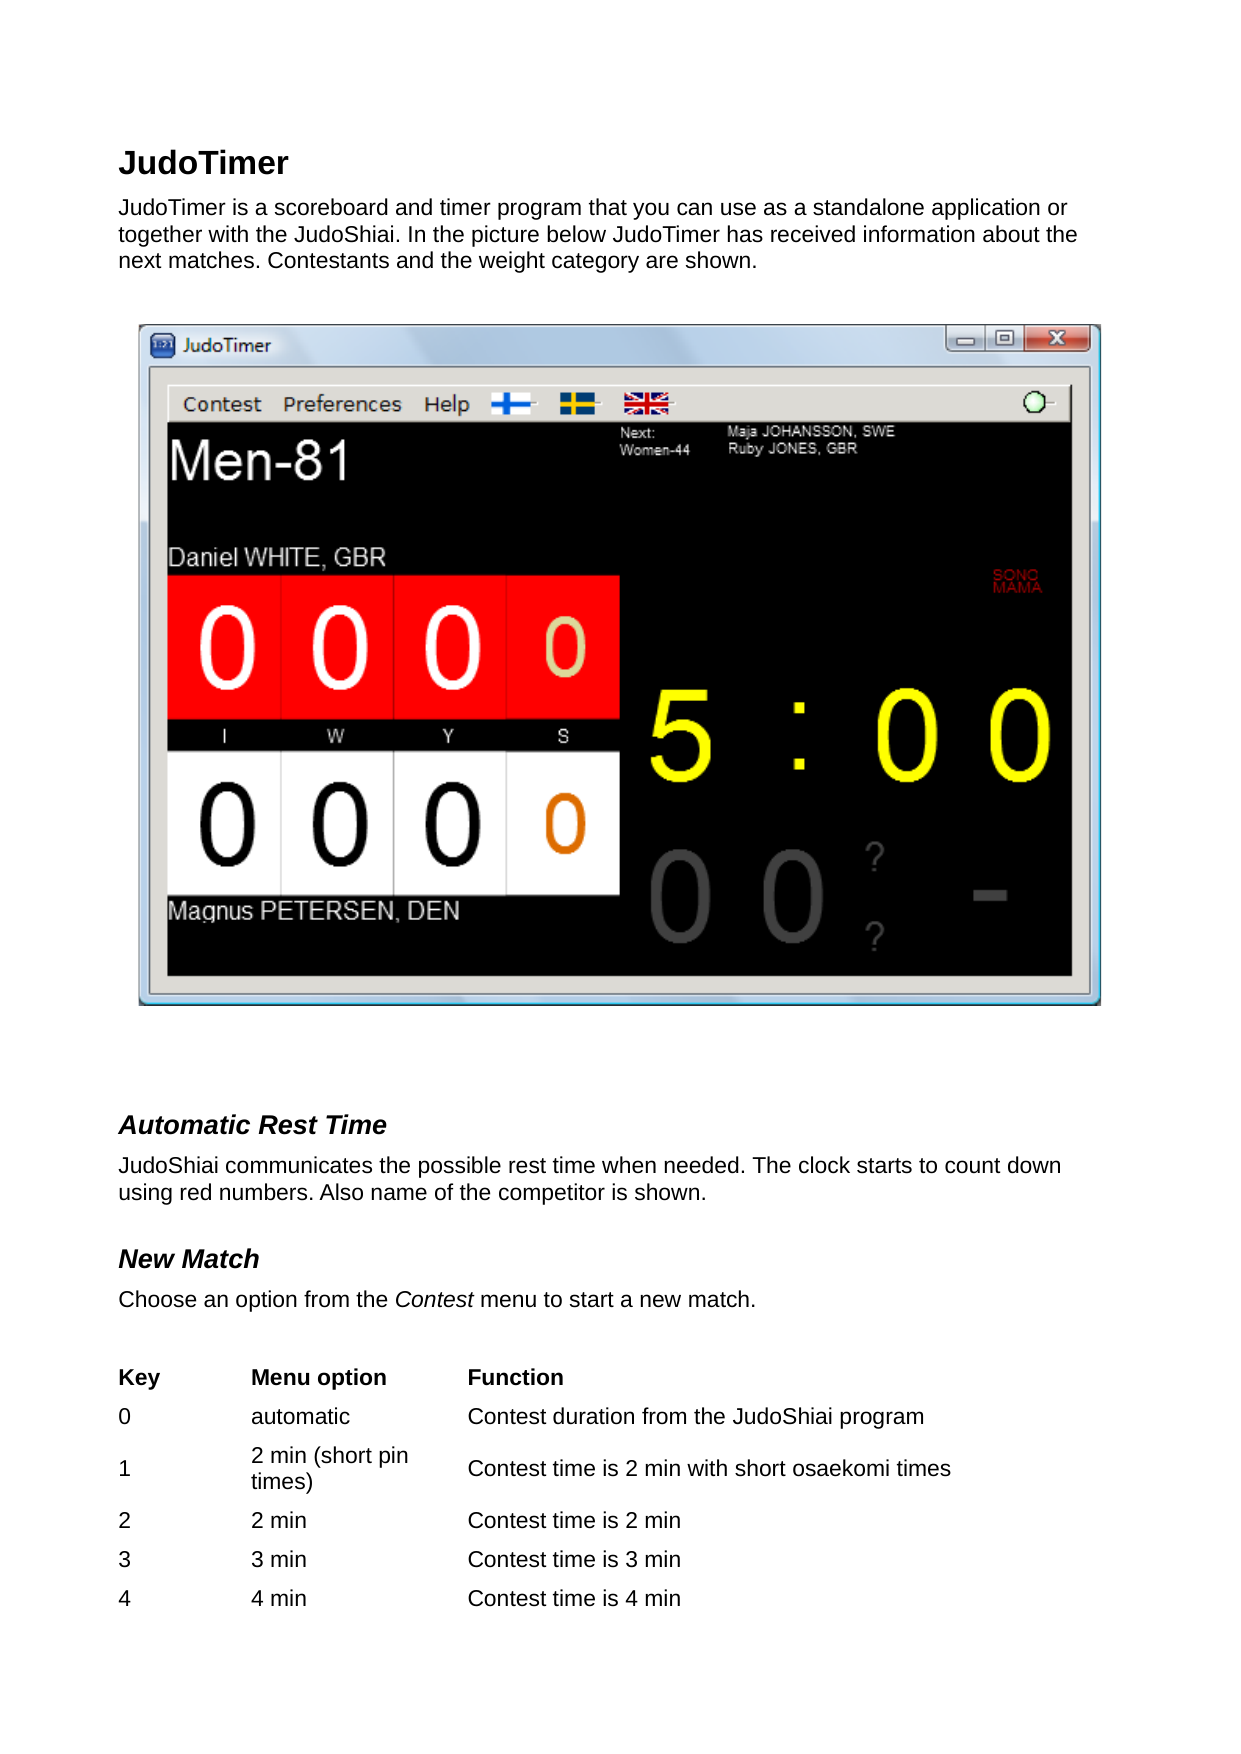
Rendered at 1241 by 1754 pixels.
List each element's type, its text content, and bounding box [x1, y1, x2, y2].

text Choose an option from the Contest menu to start a new match. [118, 1286, 1122, 1313]
table_cell 2 [118, 1507, 251, 1546]
subtitle Automatic Rest Time [118, 1109, 1122, 1140]
table_cell 1 [118, 1442, 251, 1507]
table_cell Contest duration from the JudoShiai program [467, 1403, 1122, 1442]
text JudoShiai communicates the possible rest time when needed. The clock starts to count down using red numbers. Also name of the competitor is shown. [118, 1152, 1122, 1205]
table_cell Contest time is 2 min [467, 1507, 1122, 1546]
table_header Menu option [251, 1364, 467, 1403]
table_cell 0 [118, 1403, 251, 1442]
table_cell Contest time is 3 min [467, 1546, 1122, 1585]
text JudoTimer is a scoreboard and timer program that you can use as a standalone application or together with the JudoShiai. In the picture below JudoTimer has received information about the next matches. Contestants and the weight category are shown. [118, 194, 1122, 273]
table_cell automatic [251, 1403, 467, 1442]
table_header Function [467, 1364, 1122, 1403]
table_cell 2 min [251, 1507, 467, 1546]
table_cell 2 min (short pin times) [251, 1442, 467, 1507]
picture [138, 324, 1102, 1006]
table_cell 3 min [251, 1546, 467, 1585]
table_cell Contest time is 4 min [467, 1585, 1122, 1623]
subtitle New Match [118, 1243, 1122, 1274]
subtitle JudoTimer [118, 143, 1122, 182]
table_cell 4 [118, 1585, 251, 1623]
table_cell Contest time is 2 min with short osaekomi times [467, 1442, 1122, 1507]
table_cell 3 [118, 1546, 251, 1585]
table_cell 4 min [251, 1585, 467, 1623]
table_header Key [118, 1364, 251, 1403]
